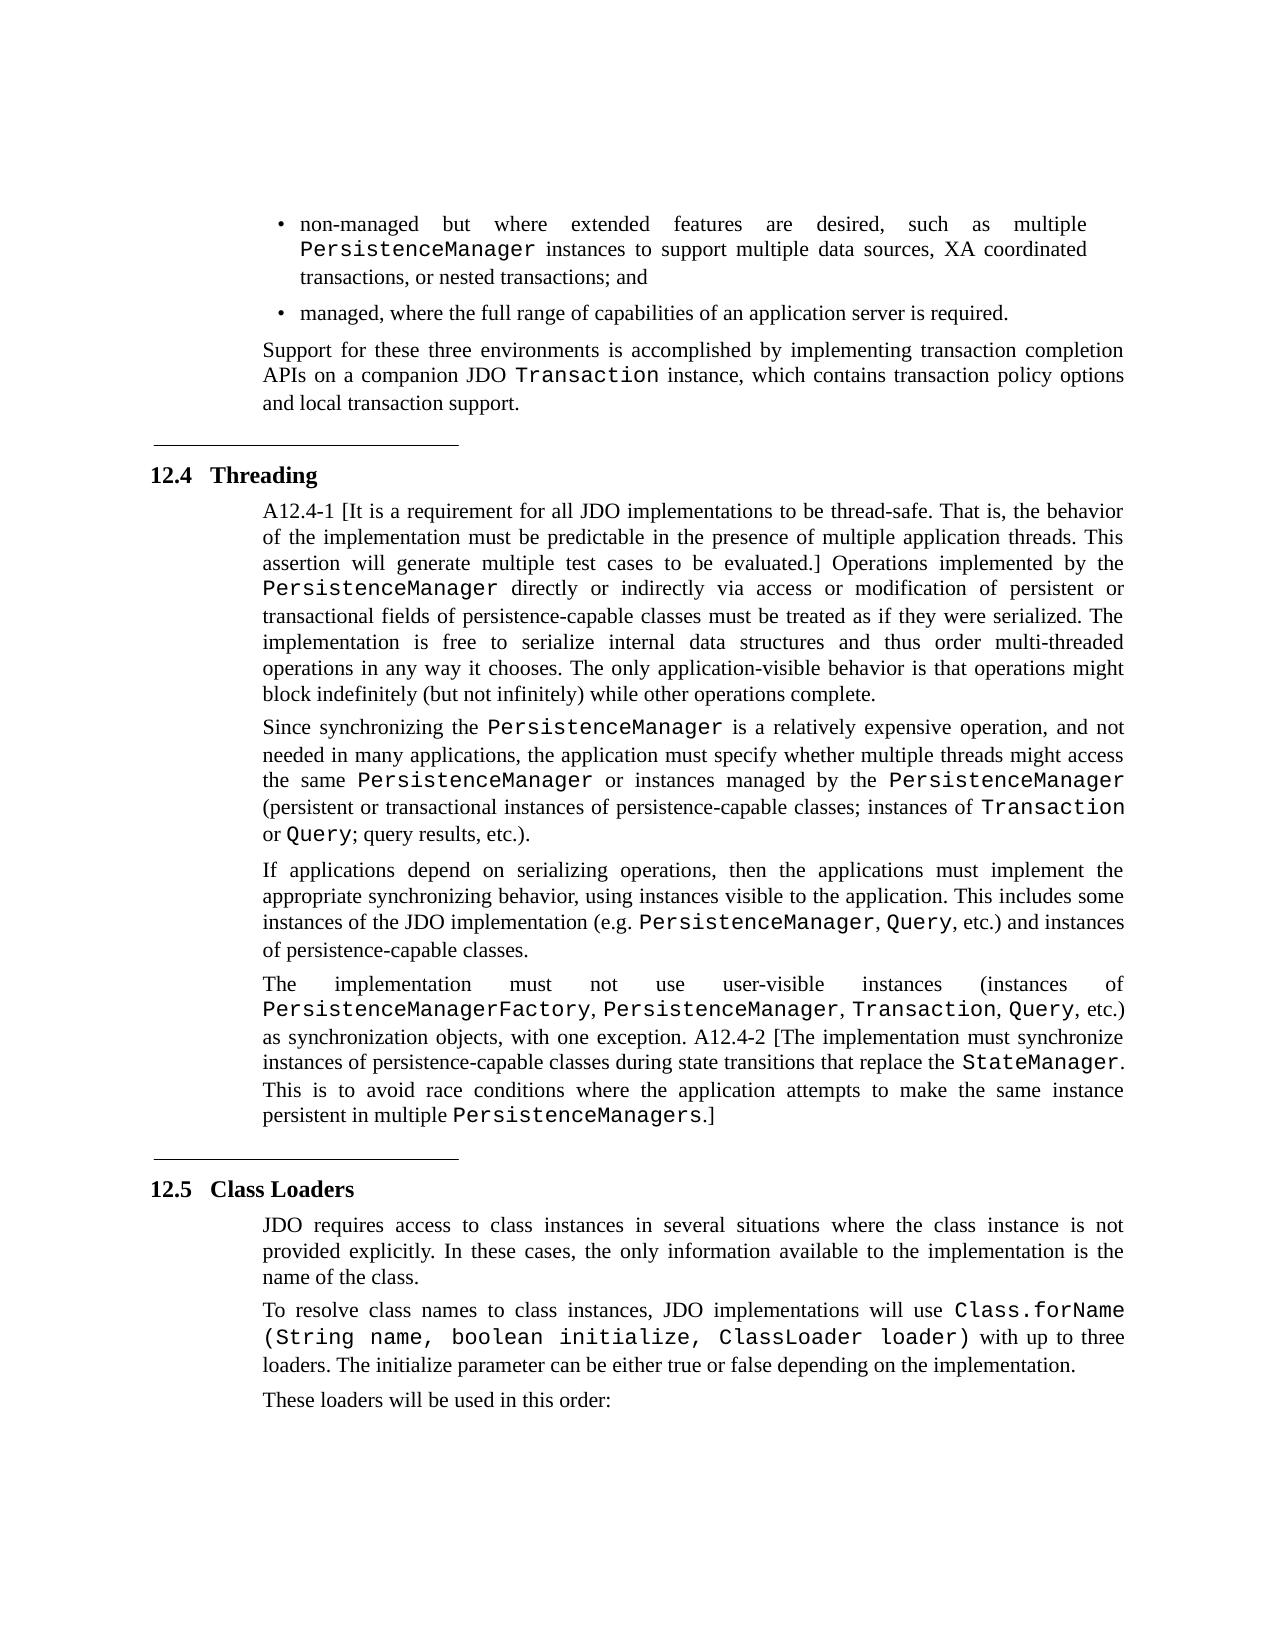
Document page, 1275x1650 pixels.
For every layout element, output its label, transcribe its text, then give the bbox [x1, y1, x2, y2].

text JDO requires access to class instances in several situations where the class instance is not provided explicitly. In these cases, the only information available to the implementation is the name of the class. [262, 1211, 1125, 1289]
text These loaders will be used in this order: [262, 1386, 1125, 1412]
text If applications depend on serializing operations, then the applications must implement the appropriate synchronizing behavior, using instances visible to the application. This includes some instances of the JDO implementation (e.g. PersistenceManager, Query, etc.) and instances of persistence-capable classes. [262, 857, 1125, 962]
text • non-managed but where extended features are desired, such as multiple PersistenceManager instances to support multiple data sources, XA coordinated transactions, or nested transactions; and [277, 210, 1087, 289]
subtitle Class Loaders [150, 1175, 1125, 1203]
text To resolve class names to class instances, JDO implementations will use Class.forName (String name, boolean initialize, ClassLoader loader) with up to three loaders. The initialize parameter can be either true or false depending on the implementation. [262, 1297, 1125, 1377]
subtitle Threading [150, 461, 1125, 488]
text The implementation must not use user-visible instances (instances of PersistenceManagerFactory, PersistenceManager, Transaction, Query, etc.) as synchronization objects, with one exception. A12.4-2 [The implementation must synchronize instances of persistence-capable classes during state transitions that replace the StateManager. This is to avoid race conditions where the application attempts to make the same instance persistent in multiple PersistenceManagers.] [262, 970, 1125, 1129]
text Since synchronizing the PersistenceManager is a relatively expensive operation, and not needed in many applications, the application must specify whether multiple threads might access the same PersistenceManager or instances managed by the PersistenceManager (persistent or transactional instances of persistence-capable classes; instances of Transaction or Query; query results, etc.). [262, 714, 1125, 848]
text A12.4-1 [It is a requirement for all JDO implementations to be thread-safe. That is, the behavior of the implementation must be predictable in the presence of multiple application threads. This assertion will generate multiple test cases to be evaluated.] Operations implemented by the PersistenceManager directly or indirectly via access or modification of persistent or transactional fields of persistence-capable classes must be treated as if they were serialized. The implementation is free to serialize internal data structures and thus order multi-threaded operations in any way it chooses. The only application-visible behavior is that operations might block indefinitely (but not infinitely) while other operations complete. [262, 497, 1125, 706]
text Support for these three environments is accomplished by implementing transaction completion APIs on a companion JDO Transaction instance, which contains transaction policy options and local transaction support. [262, 336, 1125, 415]
text • managed, where the full range of capabilities of an application server is required. [277, 299, 1087, 326]
